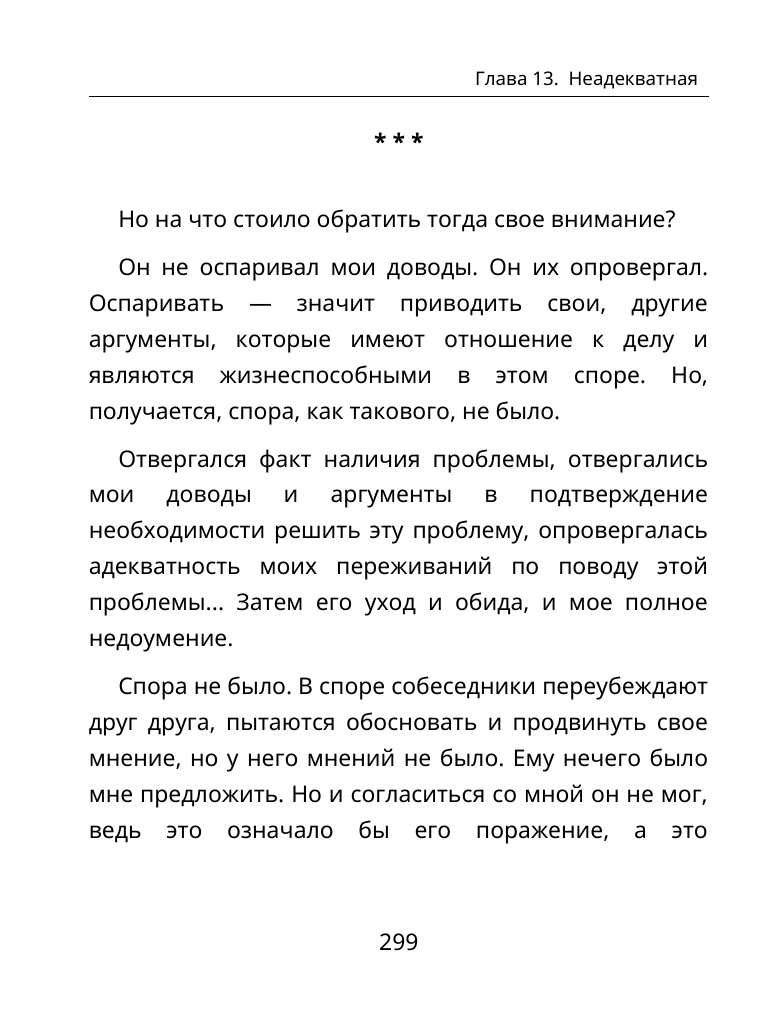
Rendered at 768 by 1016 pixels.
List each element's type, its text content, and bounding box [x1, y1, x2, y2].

text Но на что стоило обратить тогда свое внимание? [88, 203, 709, 234]
subtitle * * * [88, 126, 709, 157]
text Спора не было. В споре собеседники переубеждают друг друга, пытаются обосновать и продвинуть свое мнение, но у него мнений не было. Ему нечего было мне предложить. Но и согласиться со мной он не мог, ведь это означало бы его поражение, а это [88, 670, 709, 845]
text Он не оспаривал мои доводы. Он их опровергал. Оспаривать — значит приводить свои, другие аргументы, которые имеют отношение к делу и являются жизнеспособными в этом споре. Но, получается, спора, как такового, не было. [88, 251, 709, 426]
text Отвергался факт наличия проблемы, отвергались мои доводы и аргументы в подтверждение необходимости решить эту проблему, опровергалась адекватность моих переживаний по поводу этой проблемы... Затем его уход и обида, и мое полное недоумение. [88, 442, 709, 653]
